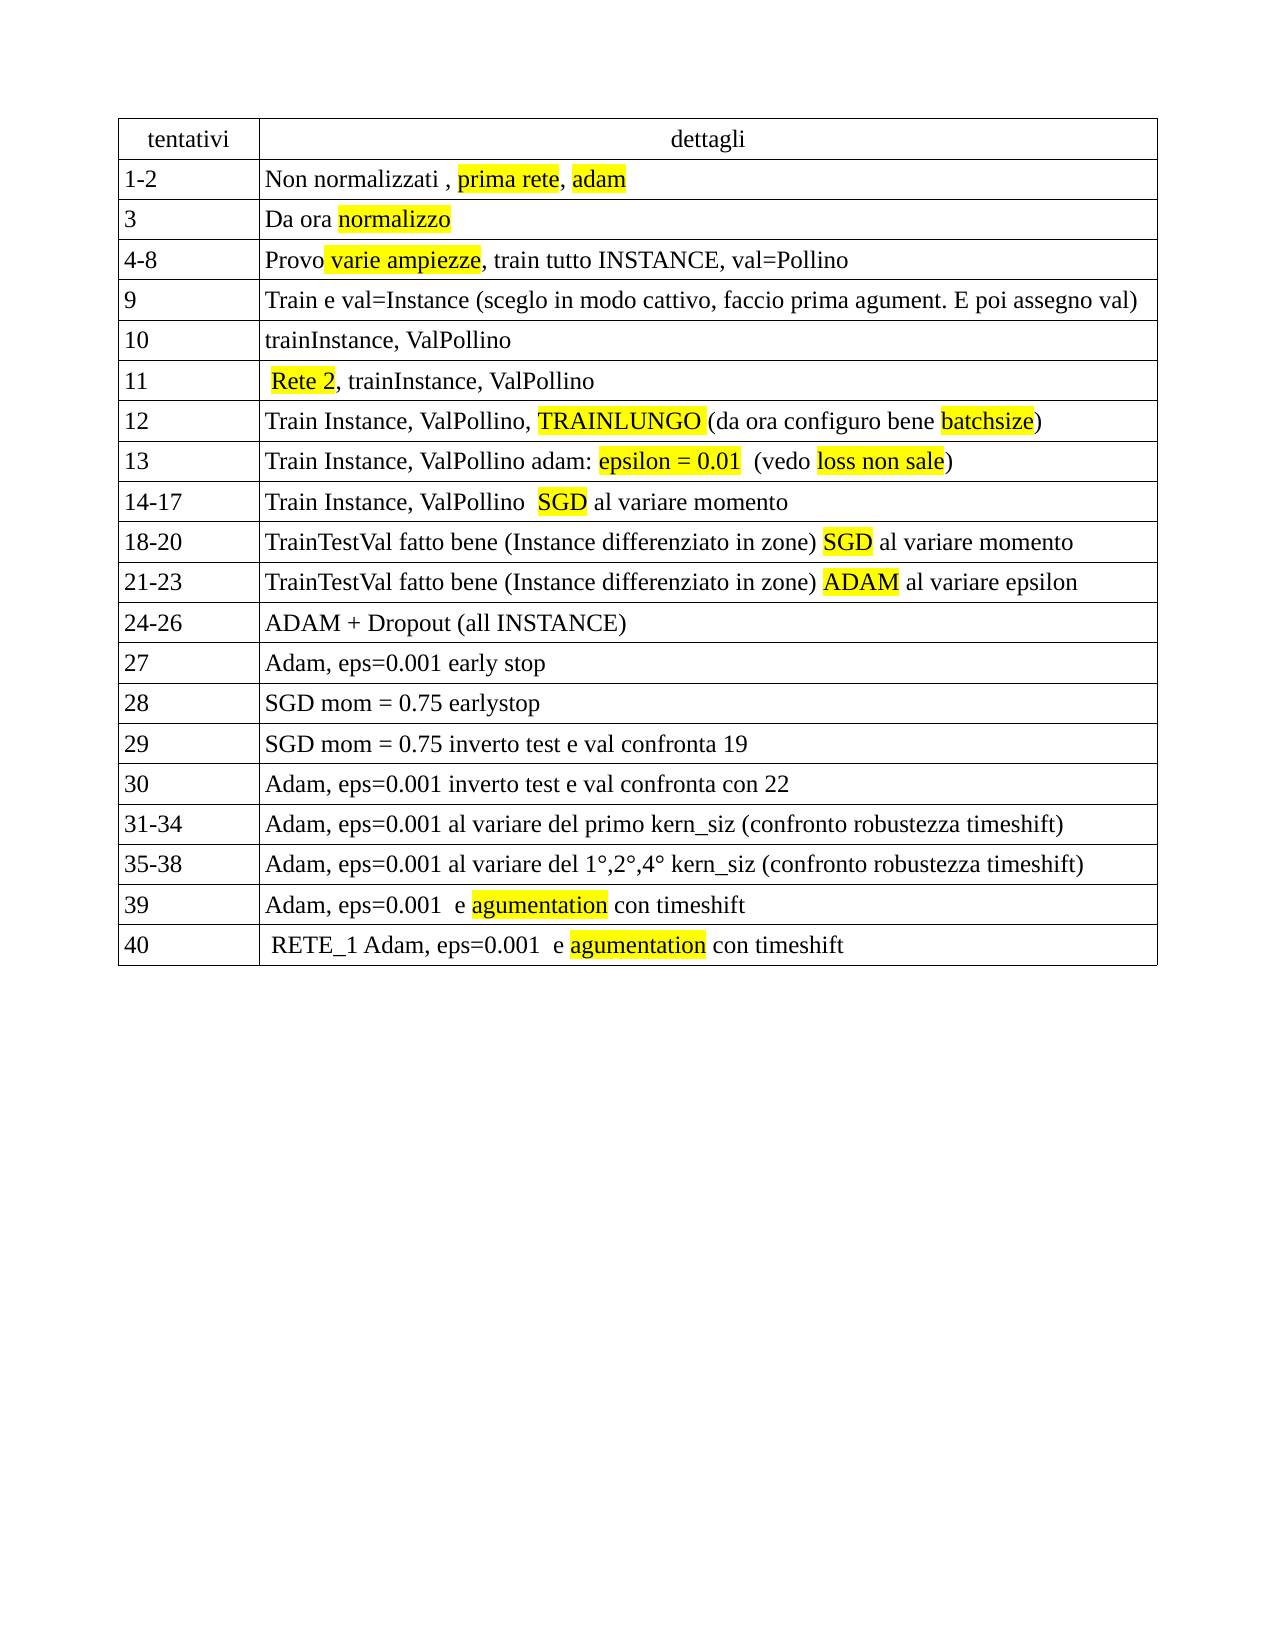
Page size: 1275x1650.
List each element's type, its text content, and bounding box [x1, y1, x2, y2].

table_cell SGD mom = 0.75 inverto test e val confronta 19 [260, 724, 1157, 763]
table_cell 11 [119, 361, 259, 400]
table_cell 35-38 [119, 845, 259, 884]
table_cell Rete 2, trainInstance, ValPollino [260, 361, 1157, 400]
table_cell Adam, eps=0.001 e agumentation con timeshift [260, 885, 1157, 924]
table_cell 28 [119, 684, 259, 723]
table_cell 21-23 [119, 563, 259, 602]
table_cell 31-34 [119, 805, 259, 844]
table_cell TrainTestVal fatto bene (Instance differenziato in zone) ADAM al variare epsilon [260, 563, 1157, 602]
table_cell 29 [119, 724, 259, 763]
table_cell Train Instance, ValPollino, TRAINLUNGO (da ora configuro bene batchsize) [260, 401, 1157, 441]
table_cell Train e val=Instance (sceglo in modo cattivo, faccio prima agument. E poi assegno val) [260, 280, 1157, 320]
table_cell SGD mom = 0.75 earlystop [260, 684, 1157, 723]
table_cell 27 [119, 643, 259, 682]
table_cell 3 [119, 200, 259, 239]
table_header dettagli [260, 119, 1157, 158]
table_cell 10 [119, 321, 259, 360]
table_cell RETE_1 Adam, eps=0.001 e agumentation con timeshift [260, 925, 1157, 965]
table_cell Train Instance, ValPollino adam: epsilon = 0.01 (vedo loss non sale) [260, 442, 1157, 481]
table_cell 4-8 [119, 240, 259, 279]
table_cell 1-2 [119, 160, 259, 199]
table_cell Adam, eps=0.001 early stop [260, 643, 1157, 682]
table_cell 39 [119, 885, 259, 924]
table_cell Provo varie ampiezze, train tutto INSTANCE, val=Pollino [260, 240, 1157, 279]
table_cell TrainTestVal fatto bene (Instance differenziato in zone) SGD al variare momento [260, 522, 1157, 562]
table_cell 18-20 [119, 522, 259, 562]
table_cell Adam, eps=0.001 al variare del primo kern_siz (confronto robustezza timeshift) [260, 805, 1157, 844]
table_cell 12 [119, 401, 259, 441]
table_cell 9 [119, 280, 259, 320]
table_cell 13 [119, 442, 259, 481]
table_cell Train Instance, ValPollino SGD al variare momento [260, 482, 1157, 521]
table_header tentativi [119, 119, 259, 158]
table_cell 30 [119, 764, 259, 803]
table_cell Adam, eps=0.001 al variare del 1°,2°,4° kern_siz (confronto robustezza timeshift) [260, 845, 1157, 884]
table_cell Non normalizzati , prima rete, adam [260, 160, 1157, 199]
table_cell 40 [119, 925, 259, 965]
table_cell 14-17 [119, 482, 259, 521]
table_cell 24-26 [119, 603, 259, 642]
table_cell ADAM + Dropout (all INSTANCE) [260, 603, 1157, 642]
table_cell Da ora normalizzo [260, 200, 1157, 239]
table_cell trainInstance, ValPollino [260, 321, 1157, 360]
table_cell Adam, eps=0.001 inverto test e val confronta con 22 [260, 764, 1157, 803]
